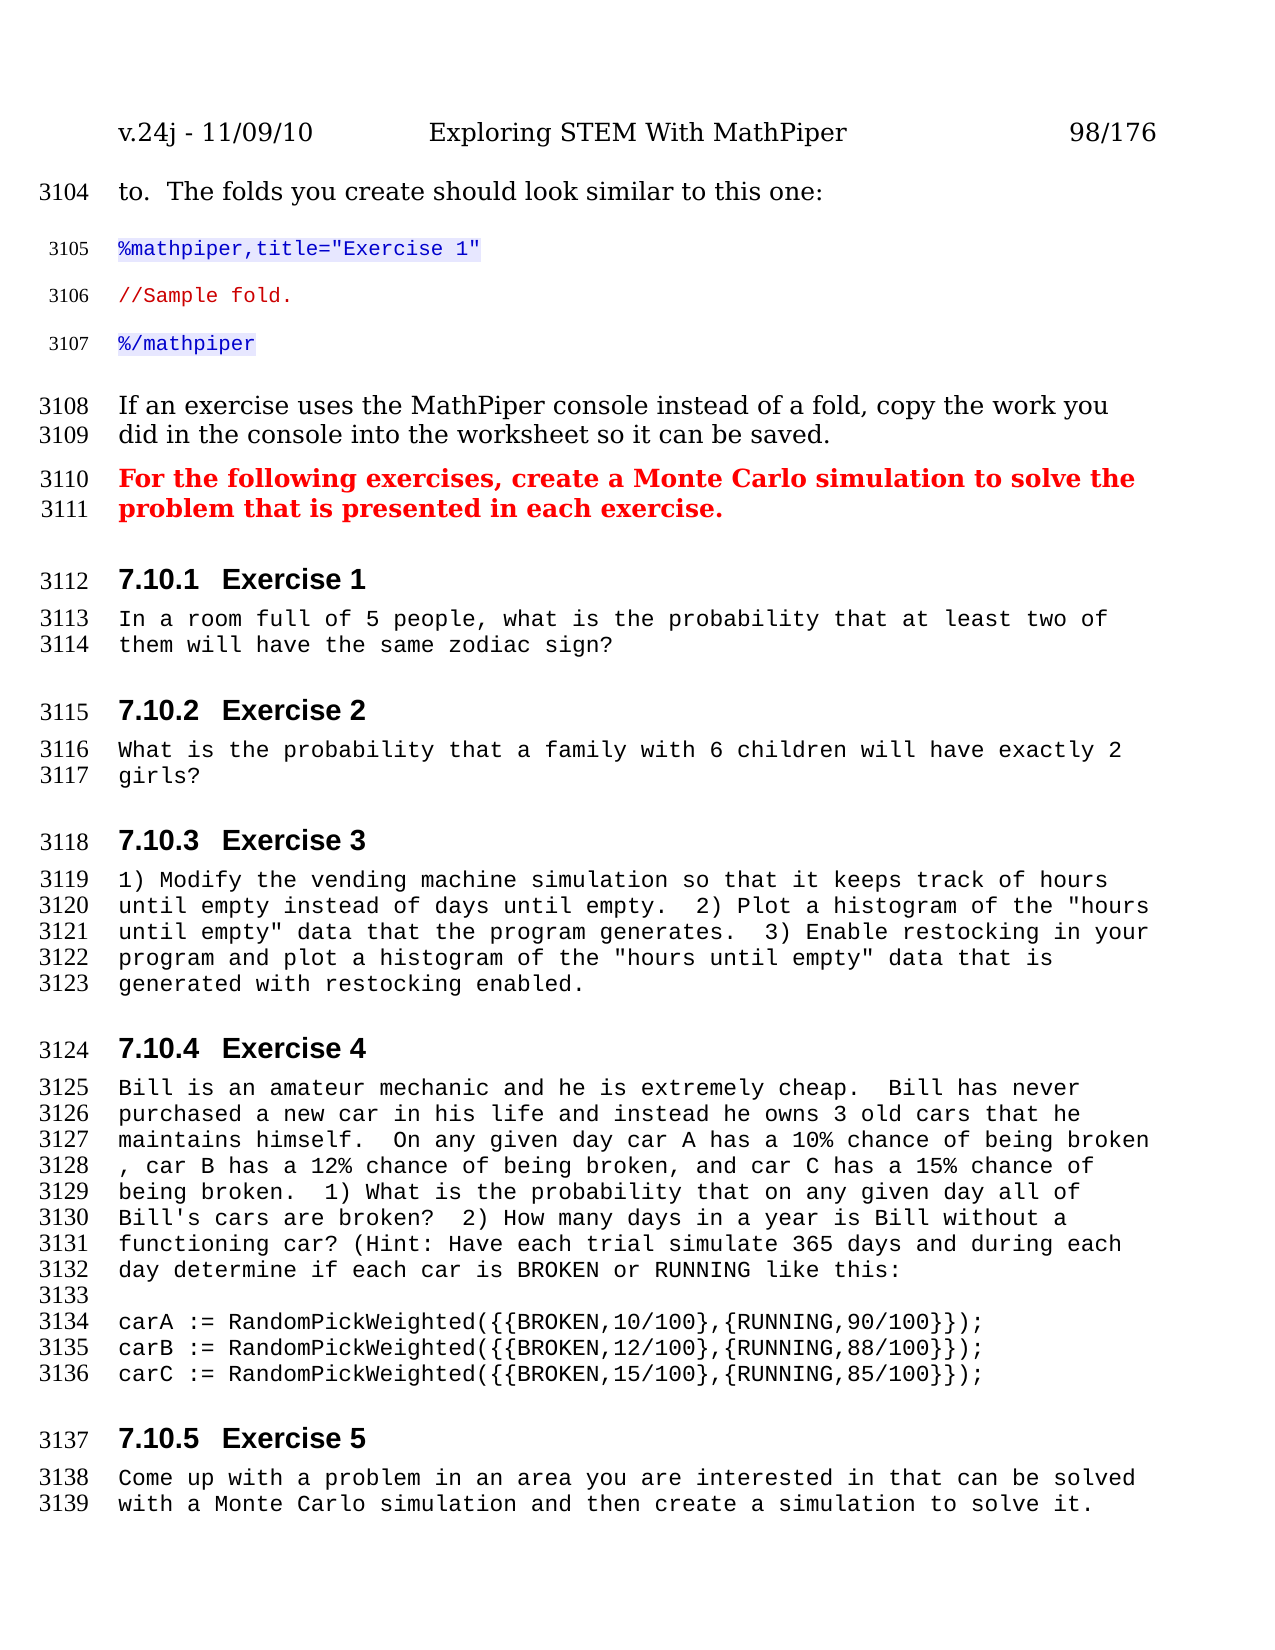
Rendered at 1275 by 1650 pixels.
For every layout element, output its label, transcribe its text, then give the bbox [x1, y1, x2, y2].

text 1) Modify the vending machine simulation so that it keeps track of hours until empty instead of days until empty. 2) Plot a histogram of the "hours until empty" data that the program generates. 3) Enable restocking in your program and plot a histogram of the "hours until empty" data that is generated with restocking enabled. [118, 868, 1157, 998]
text %mathpiper,title="Exercise 1" [118, 238, 1157, 262]
text What is the probability that a family with 6 children will have exactly 2 girls? [118, 738, 1157, 790]
subtitle Exercise 3 [118, 823, 1157, 857]
subtitle Exercise 2 [118, 693, 1157, 726]
subtitle Exercise 5 [118, 1421, 1157, 1454]
subtitle Exercise 1 [118, 562, 1157, 596]
text For the following exercises, create a Monte Carlo simulation to solve the problem that is presented in each exercise. [118, 464, 1157, 523]
text %/mathpiper [118, 332, 1157, 356]
text to. The folds you create should look similar to this one: [118, 177, 1157, 206]
subtitle Exercise 4 [118, 1031, 1157, 1065]
text Bill is an amateur mechanic and he is extremely cheap. Bill has never purchased a new car in his life and instead he owns 3 old cars that he maintains himself. On any given day car A has a 10% chance of being broken , car B has a 12% chance of being broken, and car C has a 15% chance of being broken. 1) What is the probability that on any given day all of Bill's cars are broken? 2) How many days in a year is Bill without a functioning car? (Hint: Have each trial simulate 365 days and during each day determine if each car is BROKEN or RUNNING like this: [118, 1077, 1157, 1284]
text carA := RandomPickWeighted({{BROKEN,10/100},{RUNNING,90/100}}); [118, 1310, 1157, 1336]
text carB := RandomPickWeighted({{BROKEN,12/100},{RUNNING,88/100}}); [118, 1336, 1157, 1362]
text carC := RandomPickWeighted({{BROKEN,15/100},{RUNNING,85/100}}); [118, 1362, 1157, 1388]
text Come up with a problem in an area you are interested in that can be solved with a Monte Carlo simulation and then create a simulation to solve it. [118, 1467, 1157, 1518]
text //Sample fold. [118, 285, 1157, 309]
text In a room full of 5 people, what is the probability that at least two of them will have the same zodiac sign? [118, 608, 1157, 659]
text If an exercise uses the MathPiper console instead of a fold, copy the work you did in the console into the worksheet so it can be saved. [118, 391, 1157, 449]
